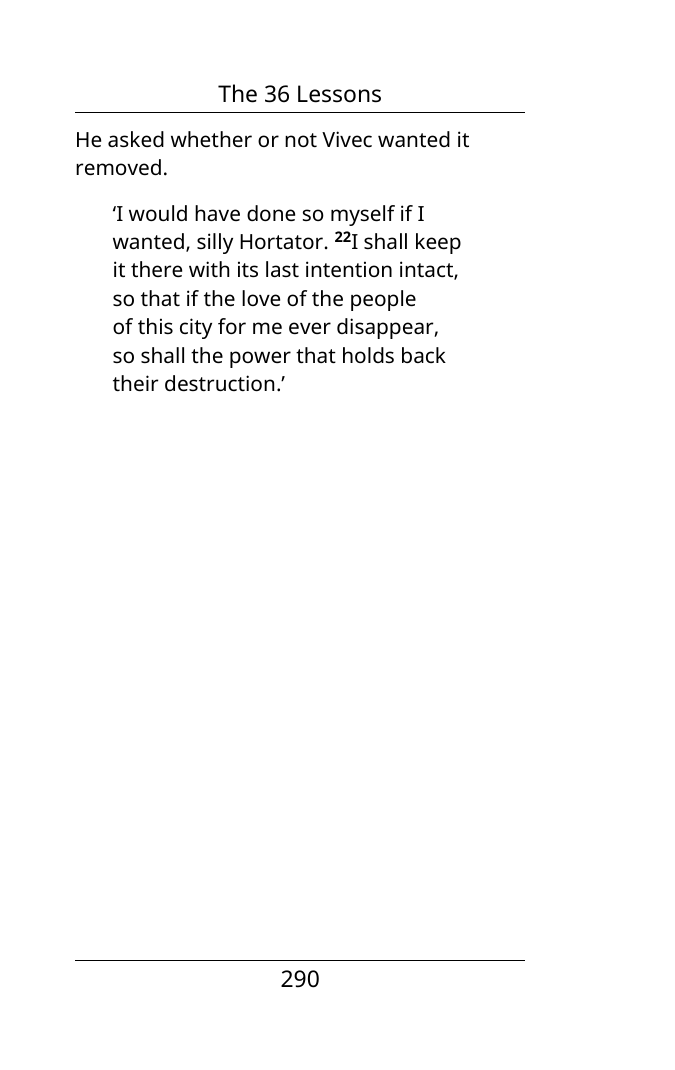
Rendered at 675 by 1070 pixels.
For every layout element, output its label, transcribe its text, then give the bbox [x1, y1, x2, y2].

text He asked whether or not Vivec wanted it removed. [75, 125, 525, 182]
text ‘I would have done so myself if I wanted, silly Hortator. 22I shall keep it there with its last intention intact, so that if the love of the people of this city for me ever disappear, so shall the power that holds back their destruction.’ [112, 199, 487, 398]
